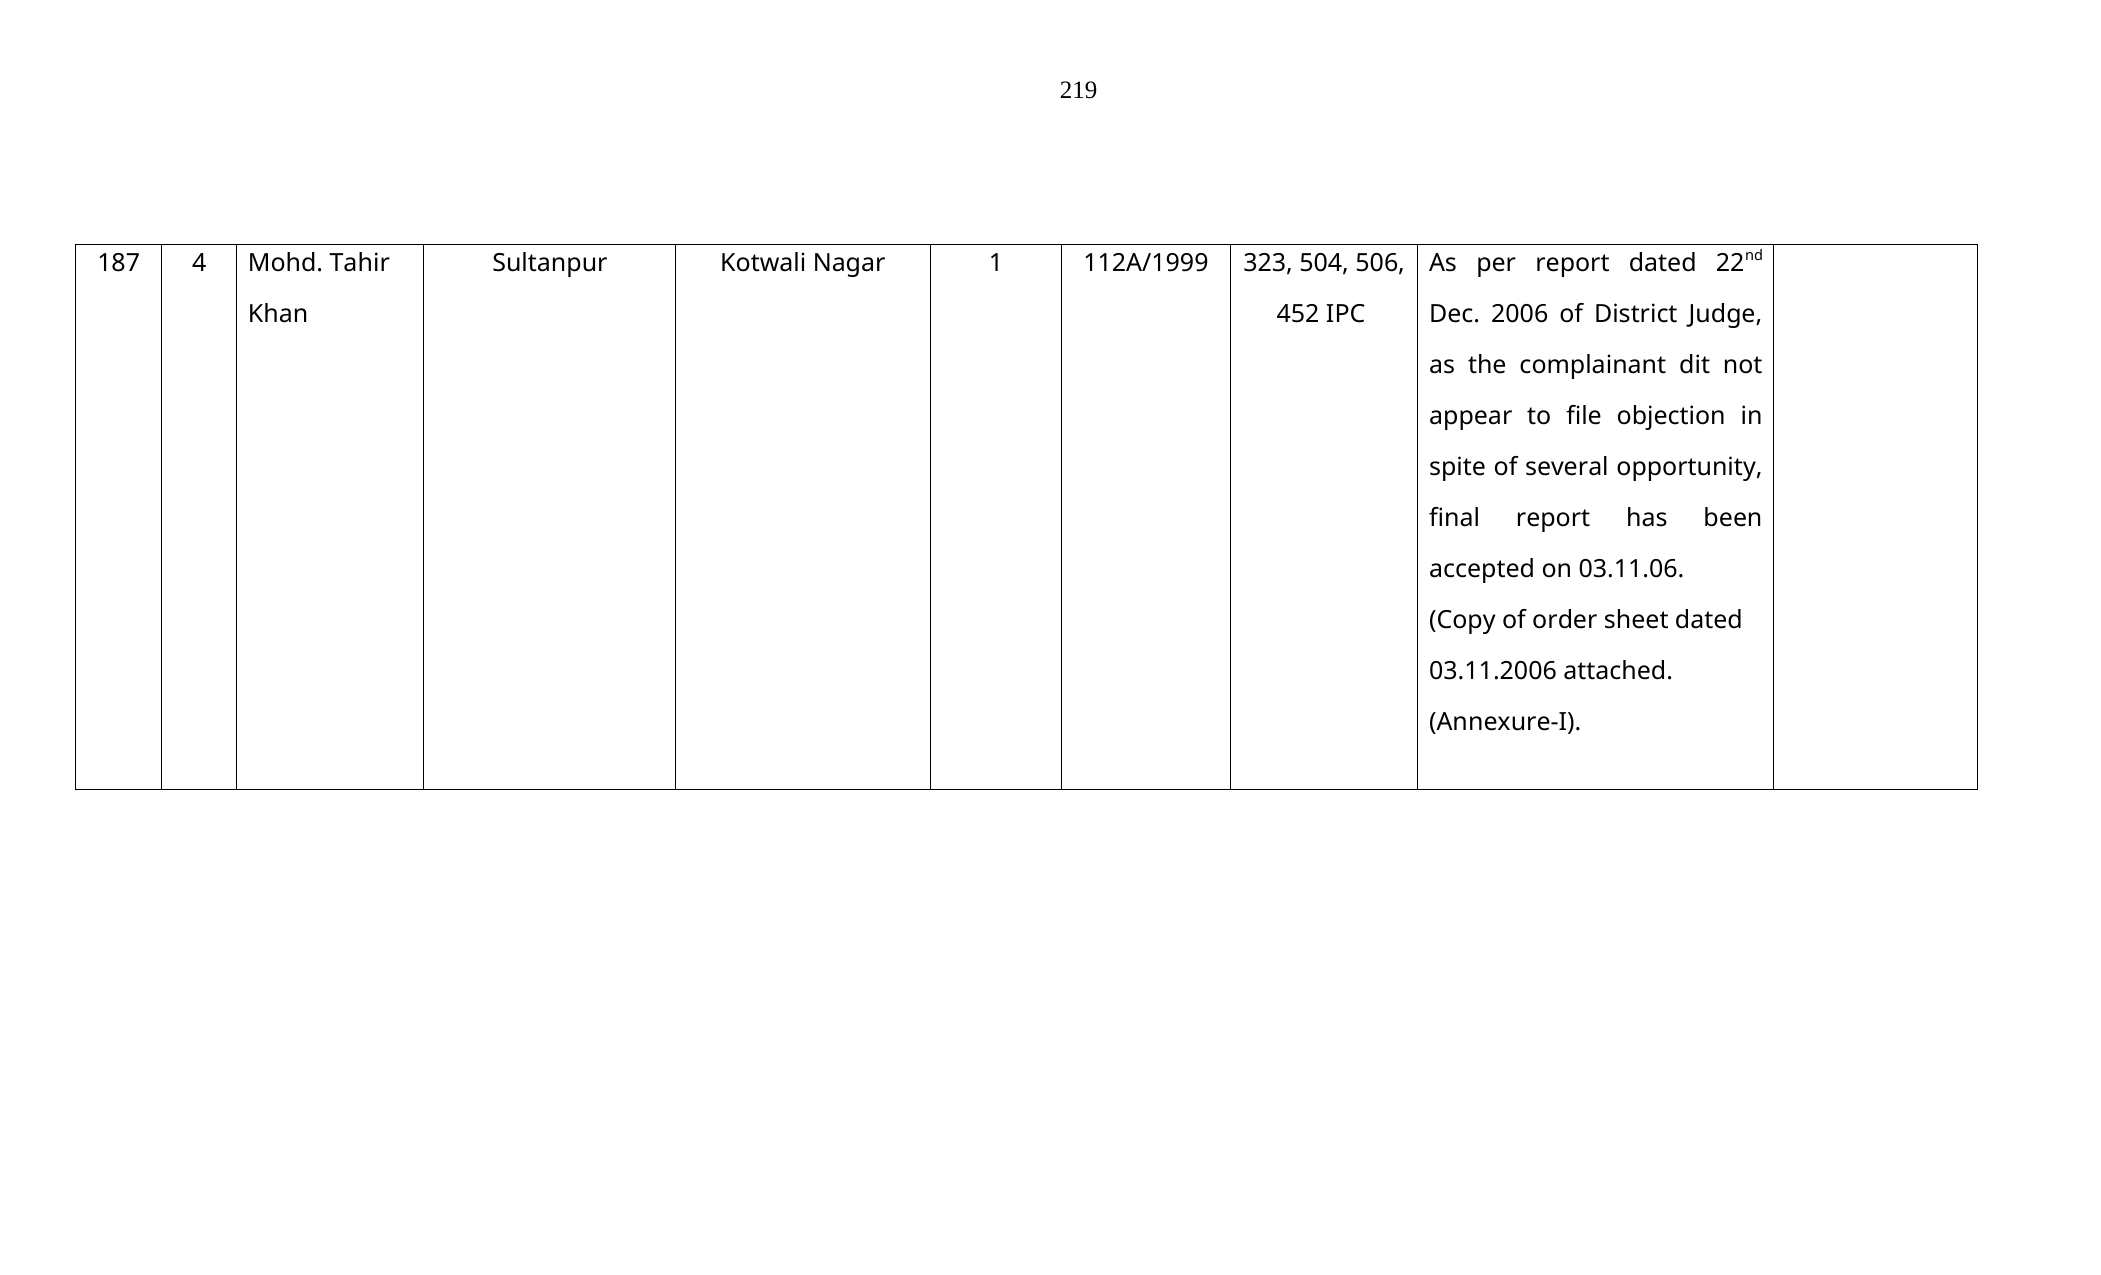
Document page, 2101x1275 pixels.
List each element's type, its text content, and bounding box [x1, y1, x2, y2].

table_header As per report dated 22nd Dec. 2006 of District Judge, as the complainant dit not appear to file objection in spite of several opportunity, final report has been accepted on 03.11.06. (Copy of order sheet dated 03.11.2006 attached. (Annexure-I). [1418, 245, 1773, 789]
table_header Mohd. Tahir Khan [237, 245, 423, 789]
table_header 112A/1999 [1062, 245, 1230, 789]
table_header 1 [931, 245, 1061, 789]
table_header 187 [76, 245, 161, 789]
table_header 4 [162, 245, 236, 789]
table_header Sultanpur [424, 245, 675, 789]
table_header 323, 504, 506, 452 IPC [1231, 245, 1417, 789]
table_header Kotwali Nagar [676, 245, 930, 789]
table_header [1774, 245, 1977, 789]
